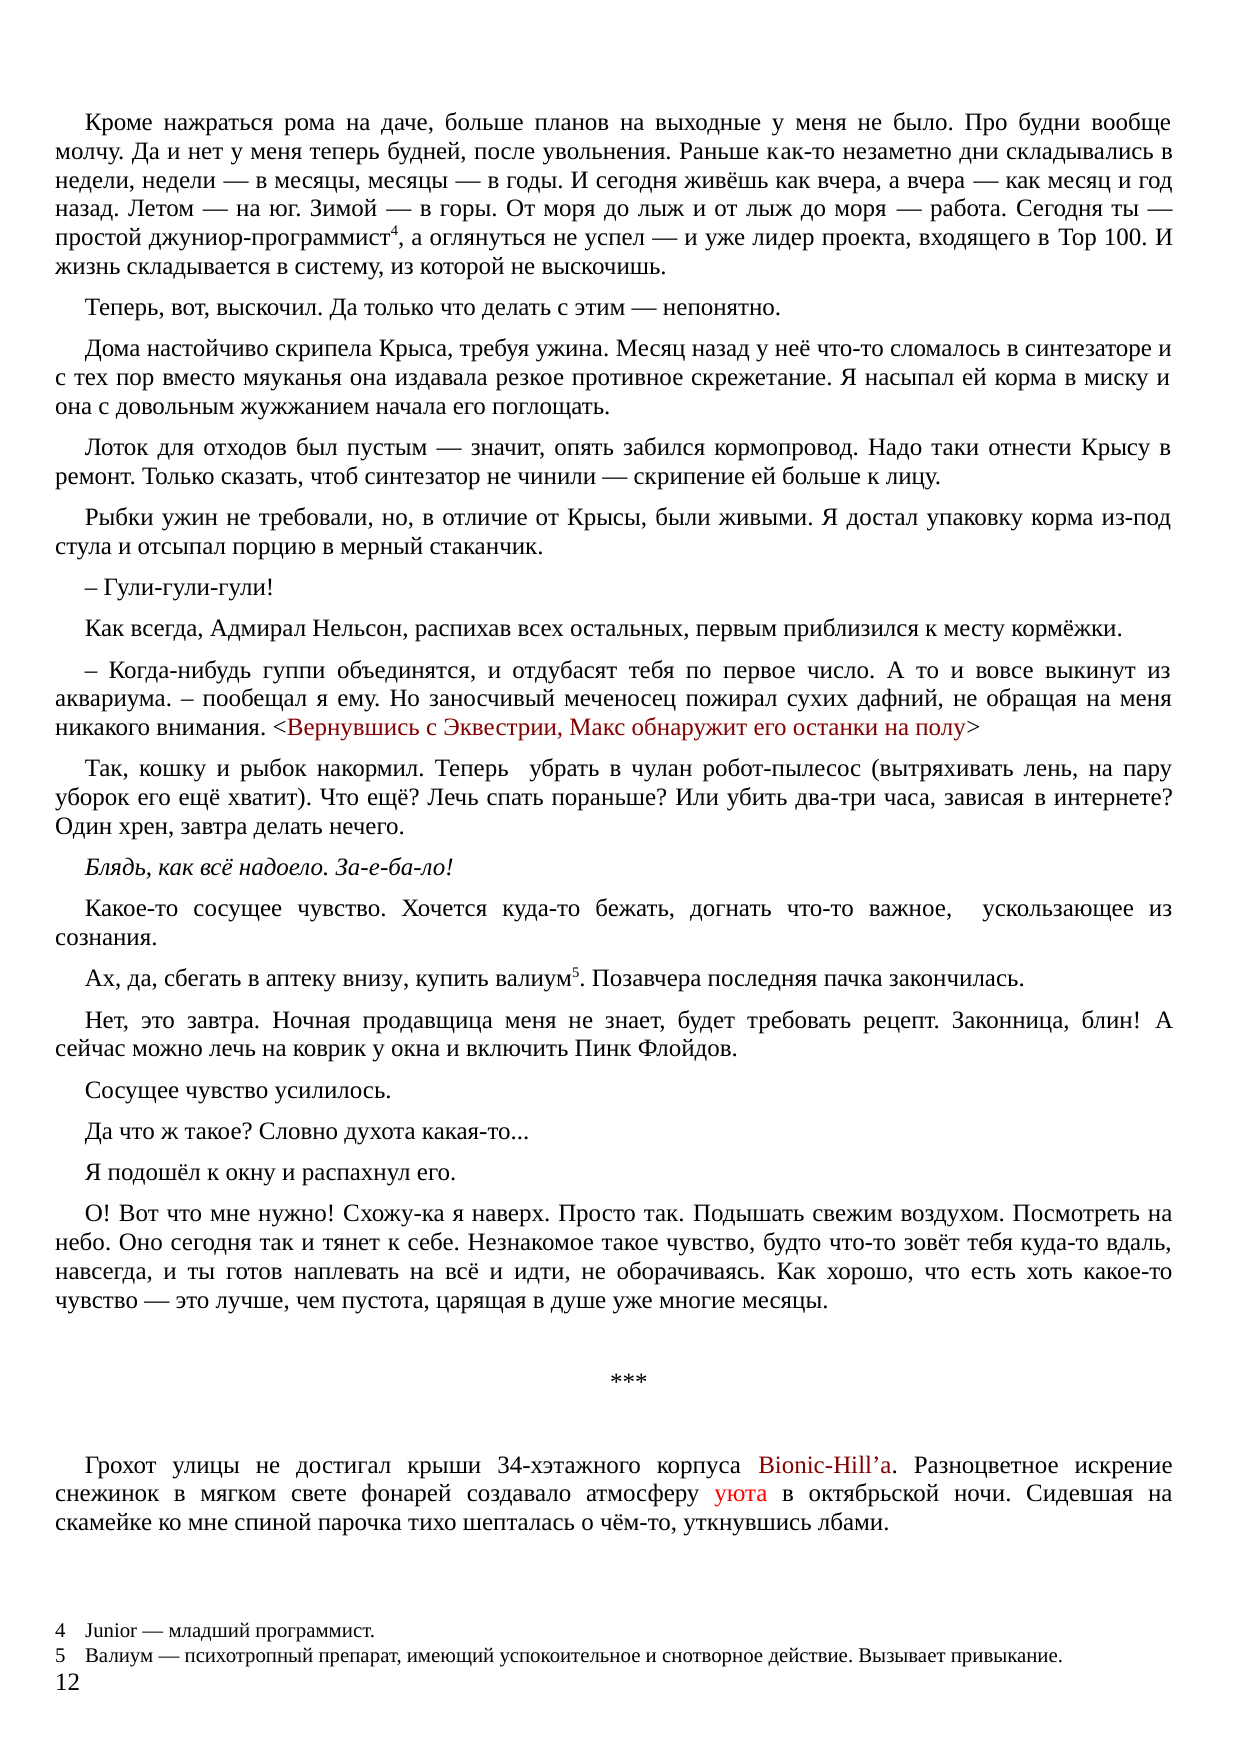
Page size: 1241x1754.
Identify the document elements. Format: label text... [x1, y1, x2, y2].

text Как всегда, Адмирал Нельсон, распихав всех остальных, первым приблизился к месту кормёжки. [55, 613, 1173, 642]
text Лоток для отходов был пустым — значит, опять забился кормопровод. Надо таки отнести Крысу в ремонт. Только сказать, чтоб синтезатор не чинили — скрипение ей больше к лицу. [55, 432, 1173, 490]
text Сосущее чувство усилилось. [55, 1075, 1173, 1103]
text Дома настойчиво скрипела Крыса, требуя ужина. Месяц назад у неё что-то сломалось в синтезаторе и с тех пор вместо мяуканья она издавала резкое противное скрежетание. Я насыпал ей корма в миску и она с довольным жужжанием начала его поглощать. [55, 333, 1173, 420]
text Нет, это завтра. Ночная продавщица меня не знает, будет требовать рецепт. Законница, блин! А сейчас можно лечь на коврик у окна и включить Пинк Флойдов. [55, 1005, 1173, 1062]
text Кроме нажраться рома на даче, больше планов на выходные у меня не было. Про будни вообще молчу. Да и нет у меня теперь будней, после увольнения. Раньше как-то незаметно дни складывались в недели, недели — в месяцы, месяцы — в годы. И сегодня живёшь как вчера, а вчера — как месяц и год назад. Летом — на юг. Зимой — в горы. От моря до лыж и от лыж до моря — работа. Сегодня ты — простой джуниор-программист, а оглянуться не успел — и уже лидер проекта, входящего в Top 100. И жизнь складывается в систему, из которой не выскочишь. [55, 107, 1173, 280]
text Теперь, вот, выскочил. Да только что делать с этим — непонятно. [55, 292, 1173, 321]
text Junior — младший программист. [55, 1618, 1173, 1642]
text – Когда-нибудь гуппи объединятся, и отдубасят тебя по первое число. А то и вовсе выкинут из аквариума. – пообещал я ему. Но заносчивый меченосец пожирал сухих дафний, не обращая на меня никакого внимания. <Вернувшись с Эквестрии, Макс обнаружит его останки на полу> [55, 655, 1173, 741]
text *** [55, 1367, 1173, 1396]
text Рыбки ужин не требовали, но, в отличие от Крысы, были живыми. Я достал упаковку корма из-под стула и отсыпал порцию в мерный стаканчик. [55, 502, 1173, 560]
text Валиум — психотропный препарат, имеющий успокоительное и снотворное действие. Вызывает привыкание. [55, 1642, 1173, 1667]
text Блядь, как всё надоело. За-е-ба-ло! [55, 852, 1173, 881]
text Так, кошку и рыбок накормил. Теперь убрать в чулан робот-пылесос (вытряхивать лень, на пару уборок его ещё хватит). Что ещё? Лечь спать пораньше? Или убить два-три часа, зависая в интернете? Один хрен, завтра делать нечего. [55, 753, 1173, 840]
text Какое-то сосущее чувство. Хочется куда-то бежать, догнать что-то важное, ускользающее из сознания. [55, 893, 1173, 951]
text Да что ж такое? Словно духота какая-то... [55, 1116, 1173, 1145]
text О! Вот что мне нужно! Схожу-ка я наверх. Просто так. Подышать свежим воздухом. Посмотреть на небо. Оно сегодня так и тянет к себе. Незнакомое такое чувство, будто что-то зовёт тебя куда-то вдаль, навсегда, и ты готов наплевать на всё и идти, не оборачиваясь. Как хорошо, что есть хоть какое-то чувство — это лучше, чем пустота, царящая в душе уже многие месяцы. [55, 1198, 1173, 1313]
text – Гули-гули-гули! [55, 572, 1173, 601]
text Ах, да, сбегать в аптеку внизу, купить валиум. Позавчера последняя пачка закончилась. [55, 963, 1173, 992]
text Я подошёл к окну и распахнул его. [55, 1157, 1173, 1186]
text Грохот улицы не достигал крыши 34-хэтажного корпуса Bionic-Hill’а. Разноцветное искрение снежинок в мягком свете фонарей создавало атмосферу уюта в октябрьской ночи. Сидевшая на скамейке ко мне спиной парочка тихо шепталась о чём-то, уткнувшись лбами. [55, 1450, 1173, 1536]
